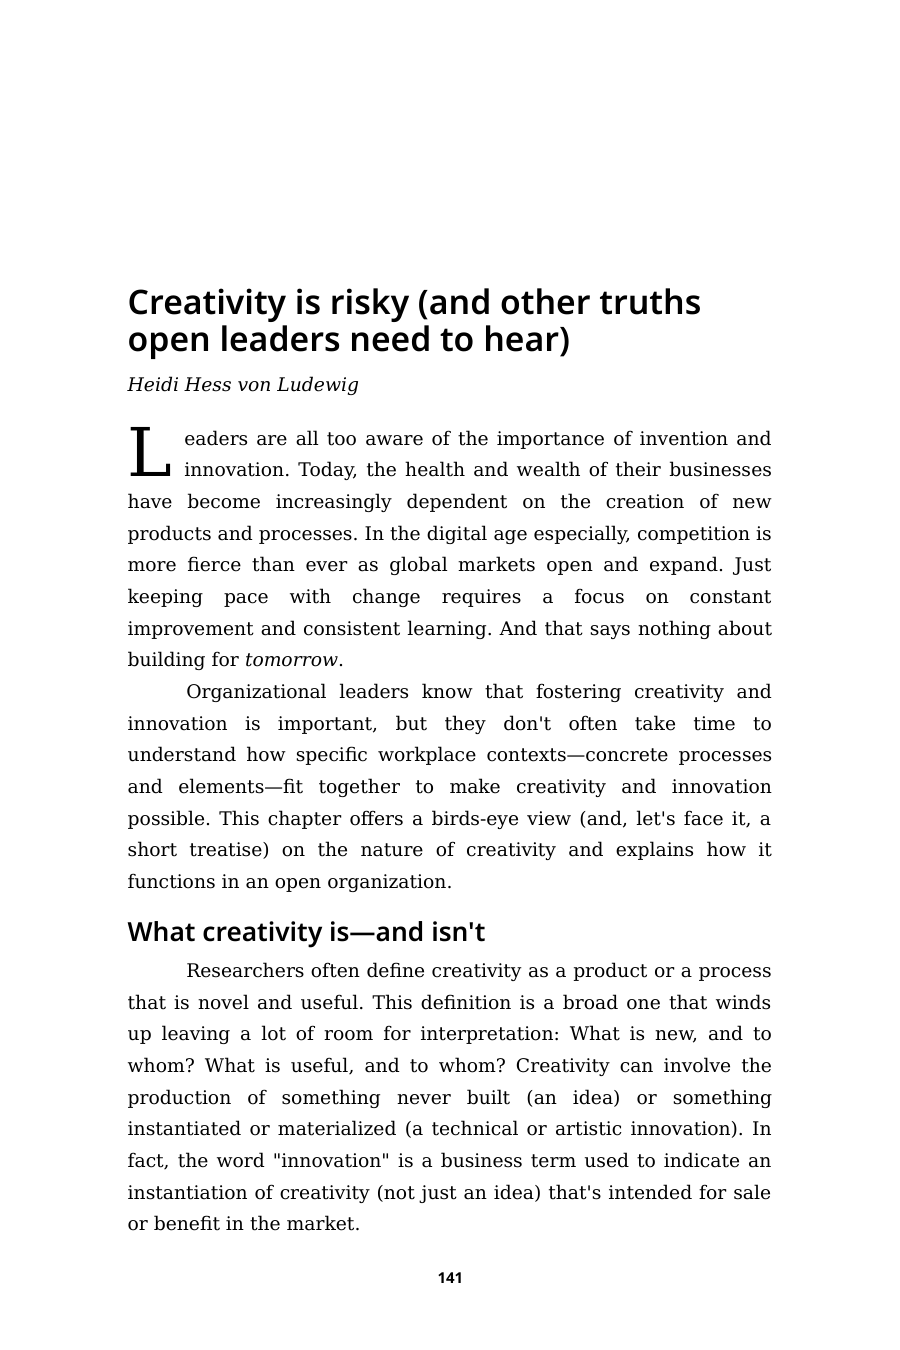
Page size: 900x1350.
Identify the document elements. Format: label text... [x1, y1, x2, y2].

subtitle What creativity is—and isn't [127, 918, 772, 948]
subtitle Creativity is risky (and other truths open leaders need to hear) [127, 283, 772, 362]
text Organizational leaders know that fostering creativity and innovation is important, but they don't often take time to understand how specific workplace contexts—concrete processes and elements—fit together to make creativity and innovation possible. This chapter offers a birds-eye view (and, let's face it, a short treatise) on the nature of creativity and explains how it functions in an open organization. [127, 681, 772, 893]
text Heidi Hess von Ludewig [127, 373, 772, 395]
text Leaders are all too aware of the importance of invention and innovation. Today, the health and wealth of their businesses have become increasingly dependent on the creation of new products and processes. In the digital age especially, competition is more fierce than ever as global markets open and expand. Just keeping pace with change requires a focus on constant improvement and consistent learning. And that says nothing about building for tomorrow. [127, 428, 772, 671]
text Researchers often define creativity as a product or a process that is novel and useful. This definition is a broad one that winds up leaving a lot of room for interpretation: What is new, and to whom? What is useful, and to whom? Creativity can involve the production of something never built (an idea) or something instantiated or materialized (a technical or artistic innovation). In fact, the word "innovation" is a business term used to indicate an instantiation of creativity (not just an idea) that's intended for sale or benefit in the market. [127, 960, 772, 1235]
